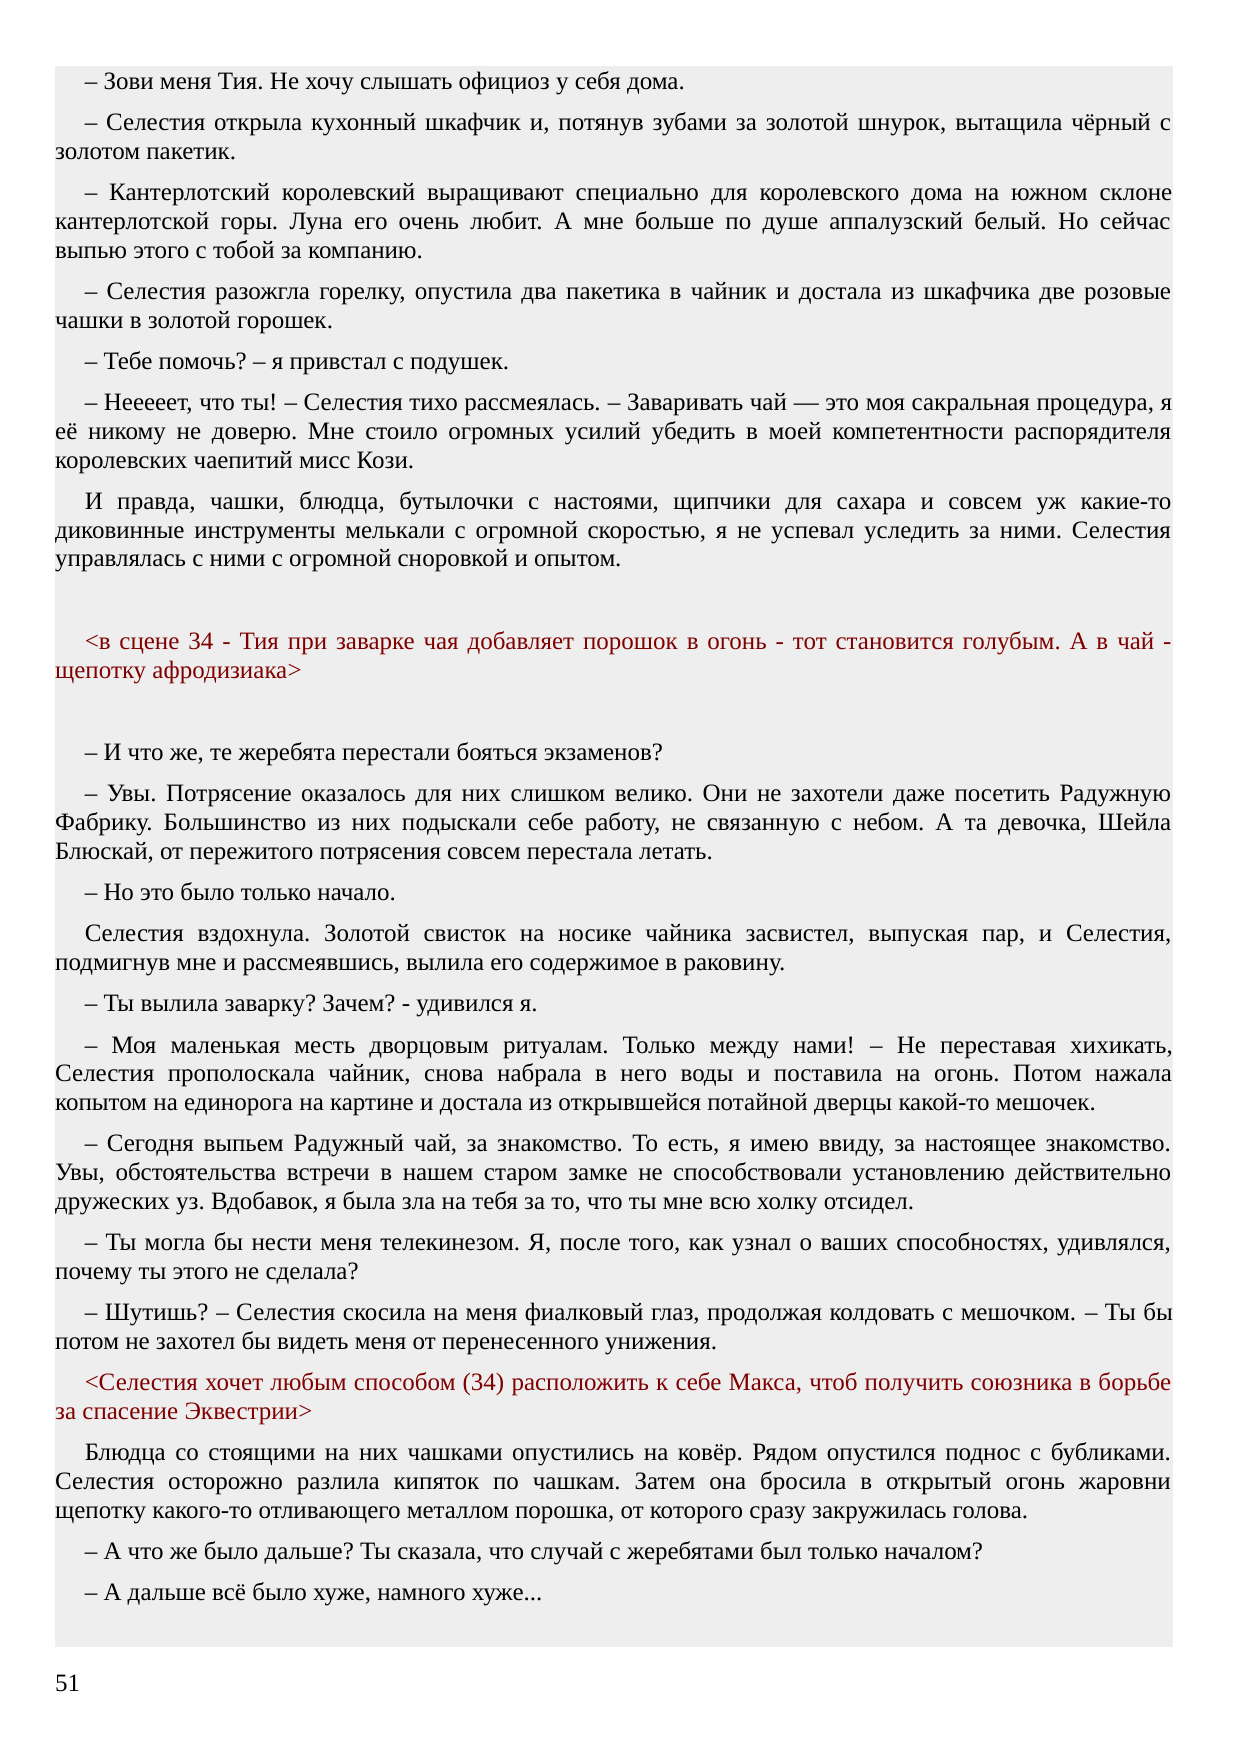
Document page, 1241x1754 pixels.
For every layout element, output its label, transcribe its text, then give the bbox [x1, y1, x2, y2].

text Блюдца со стоящими на них чашками опустились на ковёр. Рядом опустился поднос с бубликами. Селестия осторожно разлила кипяток по чашкам. Затем она бросила в открытый огонь жаровни щепотку какого-то отливающего металлом порошка, от которого сразу закружилась голова. [55, 1437, 1173, 1523]
text – И что же, те жеребята перестали бояться экзаменов? [55, 737, 1173, 766]
text – Сегодня выпьем Радужный чай, за знакомство. То есть, я имею ввиду, за настоящее знакомство. Увы, обстоятельства встречи в нашем старом замке не способствовали установлению действительно дружеских уз. Вдобавок, я была зла на тебя за то, что ты мне всю холку отсидел. [55, 1128, 1173, 1215]
text – Зови меня Тия. Не хочу слышать официоз у себя дома. [55, 66, 1173, 95]
text – Ты могла бы нести меня телекинезом. Я, после того, как узнал о ваших способностях, удивлялся, почему ты этого не сделала? [55, 1227, 1173, 1285]
text – Кантерлотский королевский выращивают специально для королевского дома на южном склоне кантерлотской горы. Луна его очень любит. А мне больше по душе аппалузский белый. Но сейчас выпью этого с тобой за компанию. [55, 177, 1173, 263]
text – Нееееет, что ты! – Селестия тихо рассмеялась. – Заваривать чай — это моя сакральная процедура, я её никому не доверю. Мне стоило огромных усилий убедить в моей компетентности распорядителя королевских чаепитий мисс Кози. [55, 387, 1173, 473]
text И правда, чашки, блюдца, бутылочки с настоями, щипчики для сахара и совсем уж какие-то диковинные инструменты мелькали с огромной скоростью, я не успевал уследить за ними. Селестия управлялась с ними с огромной сноровкой и опытом. [55, 486, 1173, 572]
text – Тебе помочь? – я привстал с подушек. [55, 346, 1173, 375]
text – Селестия открыла кухонный шкафчик и, потянув зубами за золотой шнурок, вытащила чёрный с золотом пакетик. [55, 107, 1173, 165]
text – Увы. Потрясение оказалось для них слишком велико. Они не захотели даже посетить Радужную Фабрику. Большинство из них подыскали себе работу, не связанную с небом. А та девочка, Шейла Блюскай, от пережитого потрясения совсем перестала летать. [55, 778, 1173, 865]
text – Шутишь? – Селестия скосила на меня фиалковый глаз, продолжая колдовать с мешочком. – Ты бы потом не захотел бы видеть меня от перенесенного унижения. [55, 1297, 1173, 1355]
text – Моя маленькая месть дворцовым ритуалам. Только между нами! – Не переставая хихикать, Селестия прополоскала чайник, снова набрала в него воды и поставила на огонь. Потом нажала копытом на единорога на картине и достала из открывшейся потайной дверцы какой-то мешочек. [55, 1030, 1173, 1116]
text – Селестия разожгла горелку, опустила два пакетика в чайник и достала из шкафчика две розовые чашки в золотой горошек. [55, 276, 1173, 333]
text – Ты вылила заварку? Зачем? - удивился я. [55, 988, 1173, 1017]
text <Селестия хочет любым способом (34) расположить к себе Макса, чтоб получить союзника в борьбе за спасение Эквестрии> [55, 1367, 1173, 1425]
text Селестия вздохнула. Золотой свисток на носике чайника засвистел, выпуская пар, и Селестия, подмигнув мне и рассмеявшись, вылила его содержимое в раковину. [55, 918, 1173, 976]
text – Но это было только начало. [55, 877, 1173, 906]
text <в сцене 34 - Тия при заварке чая добавляет порошок в огонь - тот становится голубым. А в чай - щепотку афродизиака> [55, 626, 1173, 683]
text – А что же было дальше? Ты сказала, что случай с жеребятами был только началом? [55, 1536, 1173, 1565]
text – А дальше всё было хуже, намного хуже... [55, 1577, 1173, 1606]
